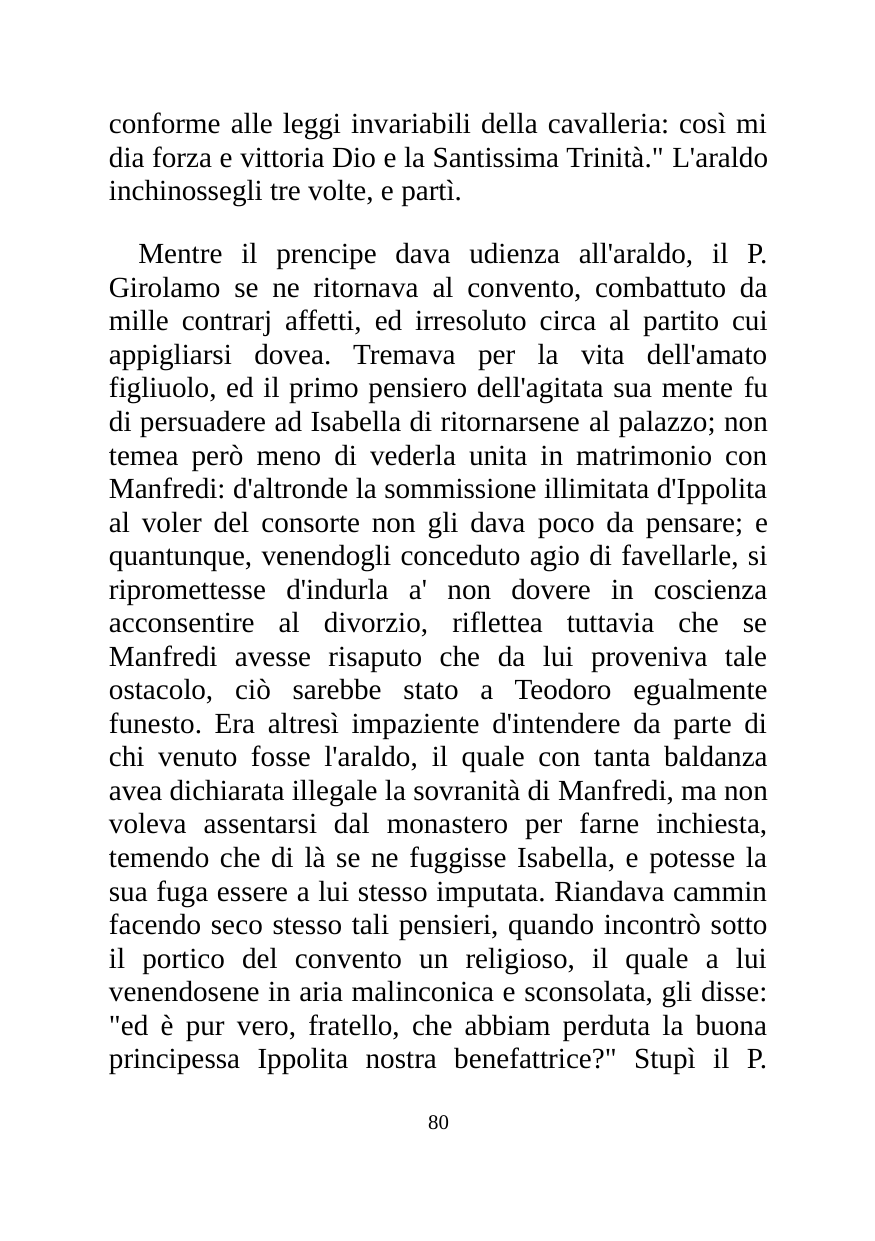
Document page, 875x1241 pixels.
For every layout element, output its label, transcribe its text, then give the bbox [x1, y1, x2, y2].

text conforme alle leggi invariabili della cavalleria: così mi dia forza e vittoria Dio e la Santissima Trinità." L'araldo inchinossegli tre volte, e partì. [109, 106, 768, 207]
text Mentre il prencipe dava udienza all'araldo, il P. Girolamo se ne ritornava al convento, combattuto da mille contrarj affetti, ed irresoluto circa al partito cui appigliarsi dovea. Tremava per la vita dell'amato figliuolo, ed il primo pensiero dell'agitata sua mente fu di persuadere ad Isabella di ritornarsene al palazzo; non temea però meno di vederla unita in matrimonio con Manfredi: d'altronde la sommissione illimitata d'Ippolita al voler del consorte non gli dava poco da pensare; e quantunque, venendogli conceduto agio di favellarle, si ripromettesse d'indurla a' non dovere in coscienza acconsentire al divorzio, riflettea tuttavia che se Manfredi avesse risaputo che da lui proveniva tale ostacolo, ciò sarebbe stato a Teodoro egualmente funesto. Era altresì impaziente d'intendere da parte di chi venuto fosse l'araldo, il quale con tanta baldanza avea dichiarata illegale la sovranità di Manfredi, ma non voleva assentarsi dal monastero per farne inchiesta, temendo che di là se ne fuggisse Isabella, e potesse la sua fuga essere a lui stesso imputata. Riandava cammin facendo seco stesso tali pensieri, quando incontrò sotto il portico del convento un religioso, il quale a lui venendosene in aria malinconica e sconsolata, gli disse: "ed è pur vero, fratello, che abbiam perduta la buona principessa Ippolita nostra benefattrice?" Stupì il P. [109, 236, 768, 1075]
